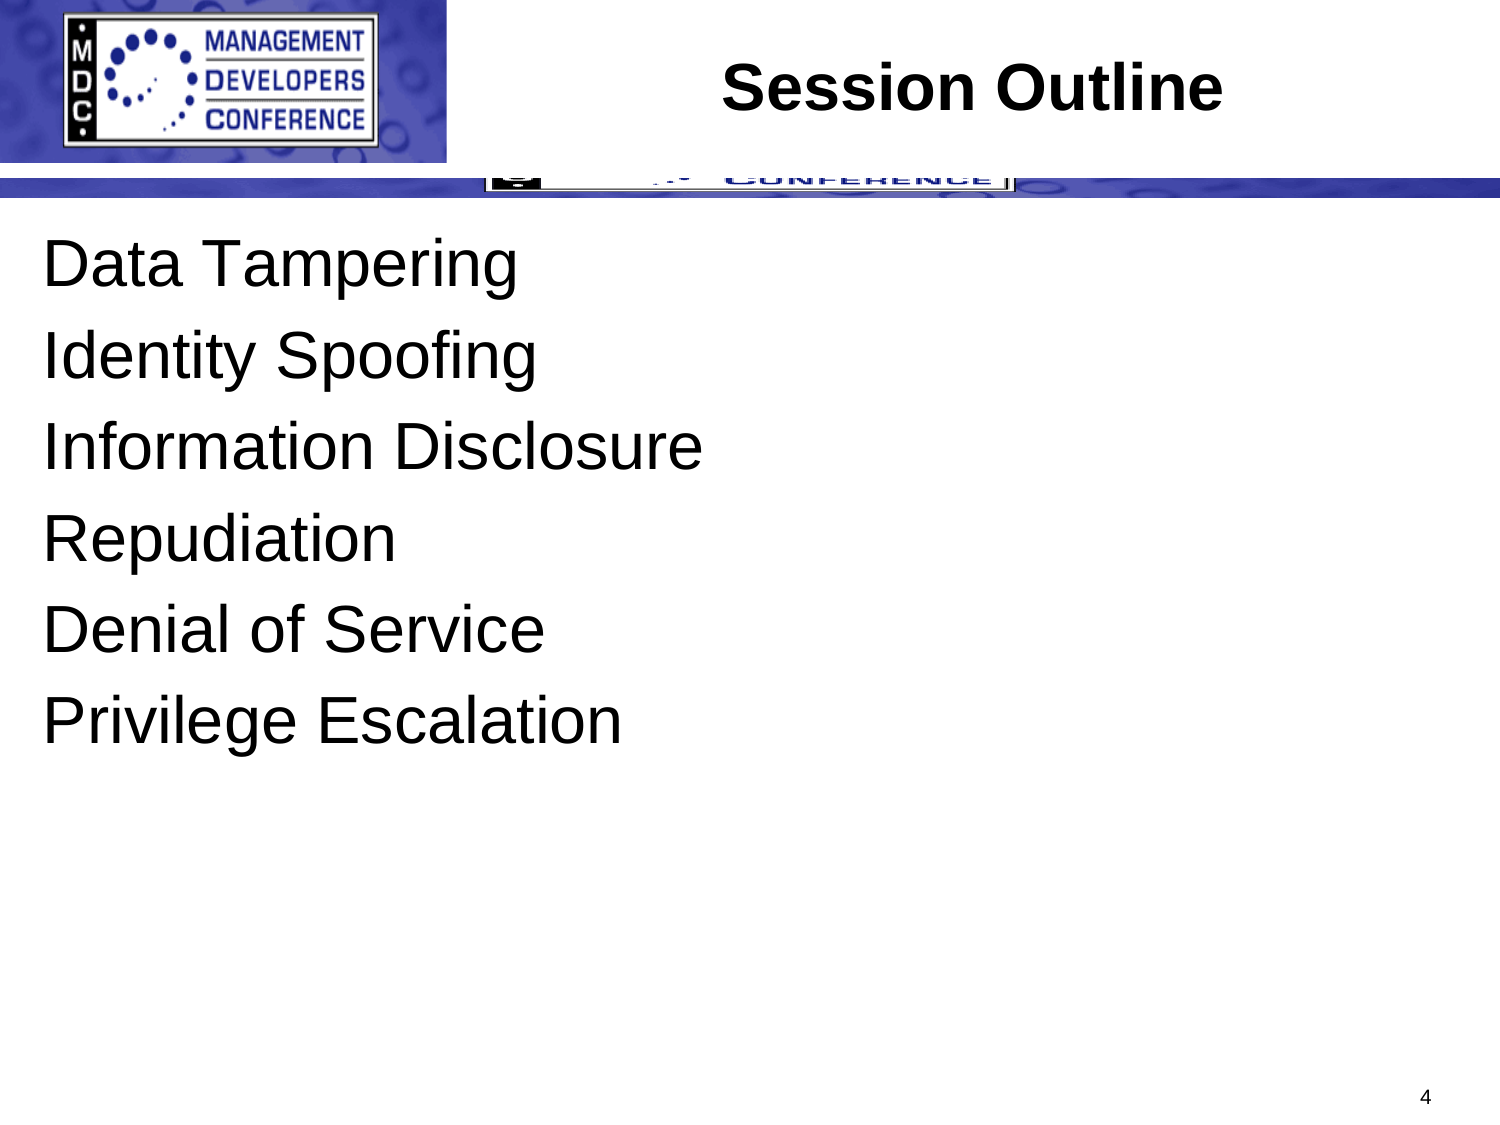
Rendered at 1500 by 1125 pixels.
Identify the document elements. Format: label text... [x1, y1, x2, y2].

title Session Outline [447, 0, 1500, 176]
list Data Tampering Identity Spoofing Information Disclosure Repudiation Denial of Service Privilege Escalation [42, 226, 1433, 1082]
picture [0, 178, 1500, 198]
picture [0, 0, 447, 163]
